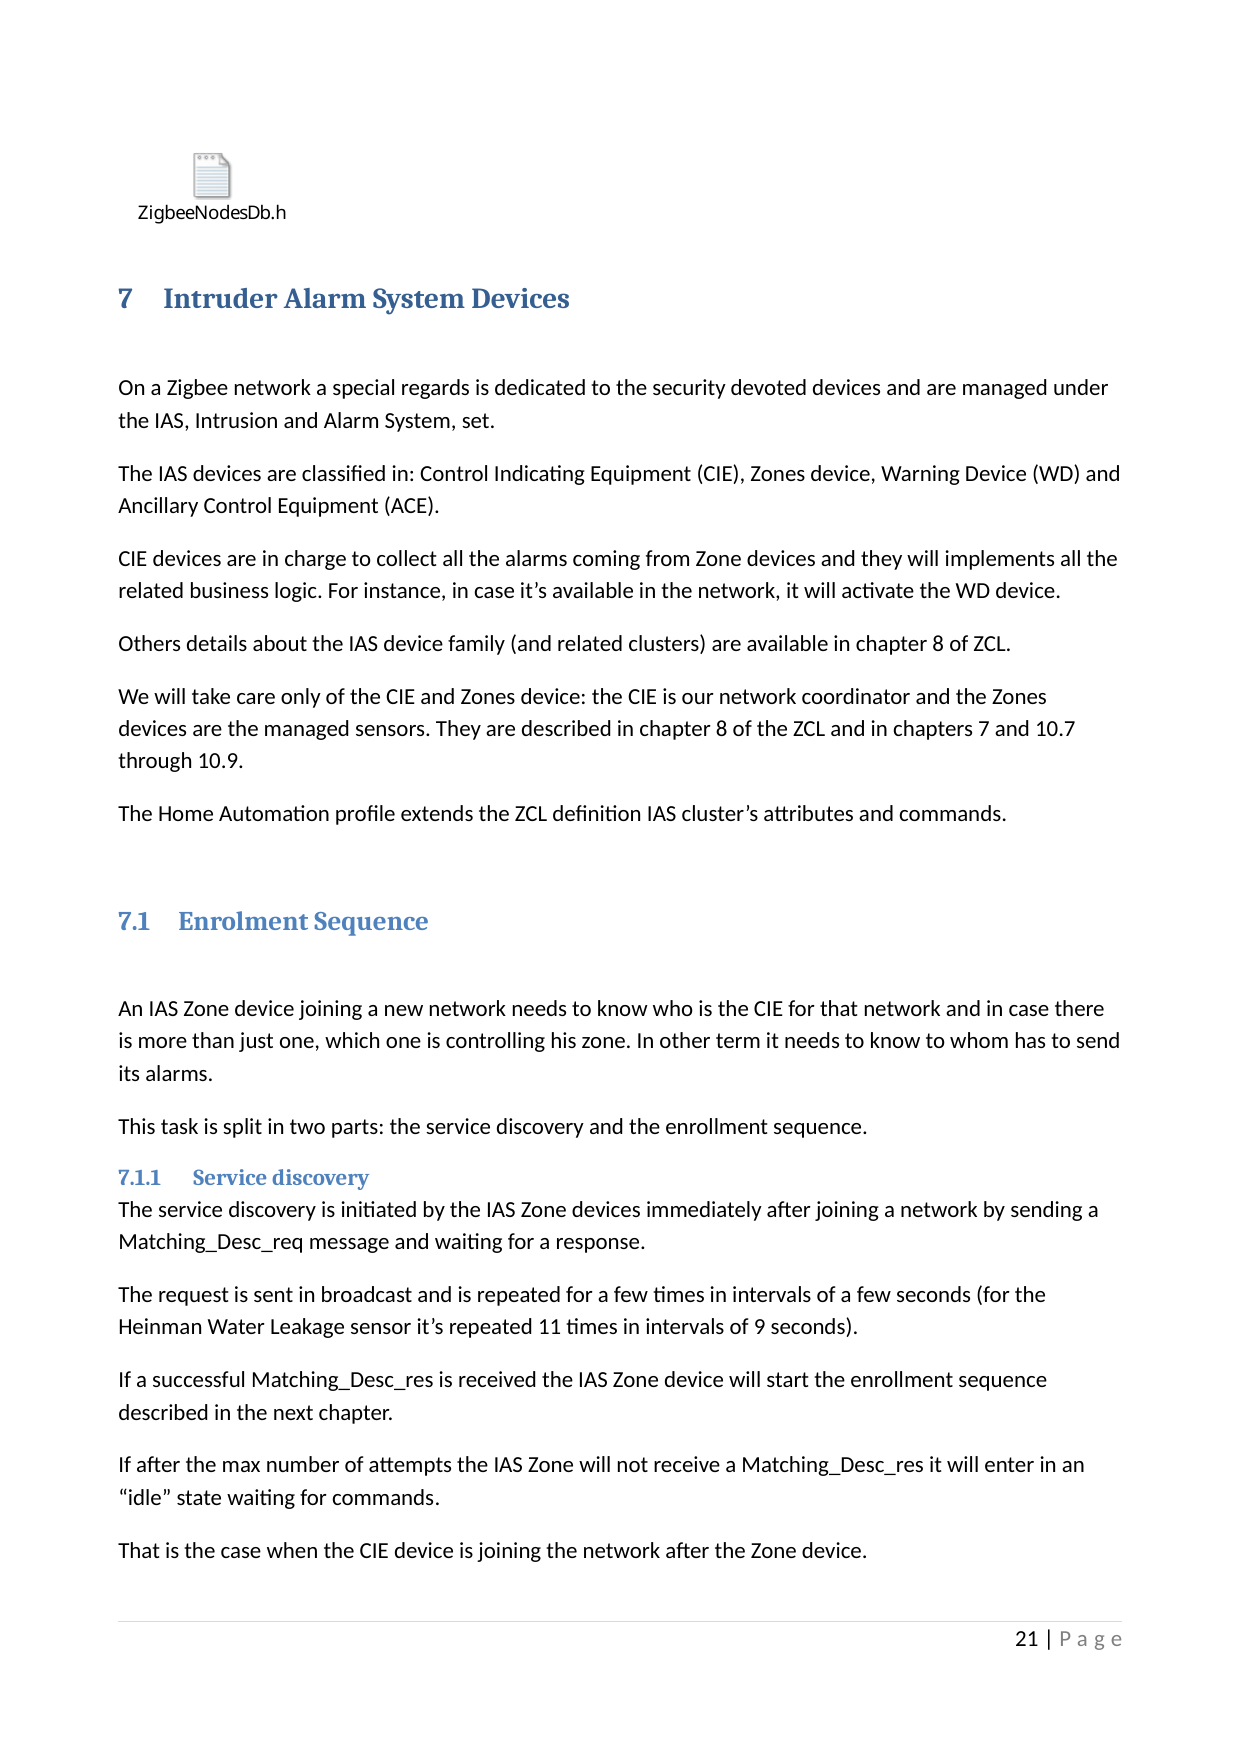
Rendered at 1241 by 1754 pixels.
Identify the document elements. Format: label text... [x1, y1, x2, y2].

text The IAS devices are classified in: Control Indicating Equipment (CIE), Zones device, Warning Device (WD) and Ancillary Control Equipment (ACE). [118, 459, 1122, 519]
text CIE devices are in charge to collect all the alarms coming from Zone devices and they will implements all the related business logic. For instance, in case it’s available in the network, it will activate the WD device. [118, 544, 1122, 604]
text This task is split in two parts: the service discovery and the enrollment sequence. [118, 1112, 1122, 1140]
text If after the max number of attempts the IAS Zone will not receive a Matching_Desc_res it will enter in an “idle” state waiting for commands. [118, 1451, 1122, 1511]
text The Home Automation profile extends the ZCL definition IAS cluster’s attributes and commands. [118, 799, 1122, 828]
text Others details about the IAS device family (and related clusters) are available in chapter 8 of ZCL. [118, 629, 1122, 657]
text That is the case when the CIE device is joining the network after the Zone device. [118, 1536, 1122, 1564]
subtitle Enrolment Sequence [118, 906, 1122, 937]
text If a successful Matching_Desc_res is received the IAS Zone device will start the enrollment sequence described in the next chapter. [118, 1365, 1122, 1426]
subtitle Service discovery [118, 1165, 1122, 1191]
text The request is sent in broadcast and is repeated for a few times in intervals of a few seconds (for the Heinman Water Leakage sensor it’s repeated 11 times in intervals of 9 seconds). [118, 1280, 1122, 1340]
subtitle Intruder Alarm System Devices [118, 282, 1122, 316]
text An IAS Zone device joining a new network needs to know who is the CIE for that network and in case there is more than just one, which one is controlling his zone. In other term it needs to know to whom has to send its alarms. [118, 994, 1122, 1087]
text We will take care only of the CIE and Zones device: the CIE is our network coordinator and the Zones devices are the managed sensors. They are described in chapter 8 of the ZCL and in chapters 7 and 10.7 through 10.9. [118, 682, 1122, 774]
text The service discovery is initiated by the IAS Zone devices immediately after joining a network by sending a Matching_Desc_req message and waiting for a response. [118, 1195, 1122, 1255]
text On a Zigbee network a special regards is dedicated to the security devoted devices and are managed under the IAS, Intrusion and Alarm System, set. [118, 373, 1122, 434]
